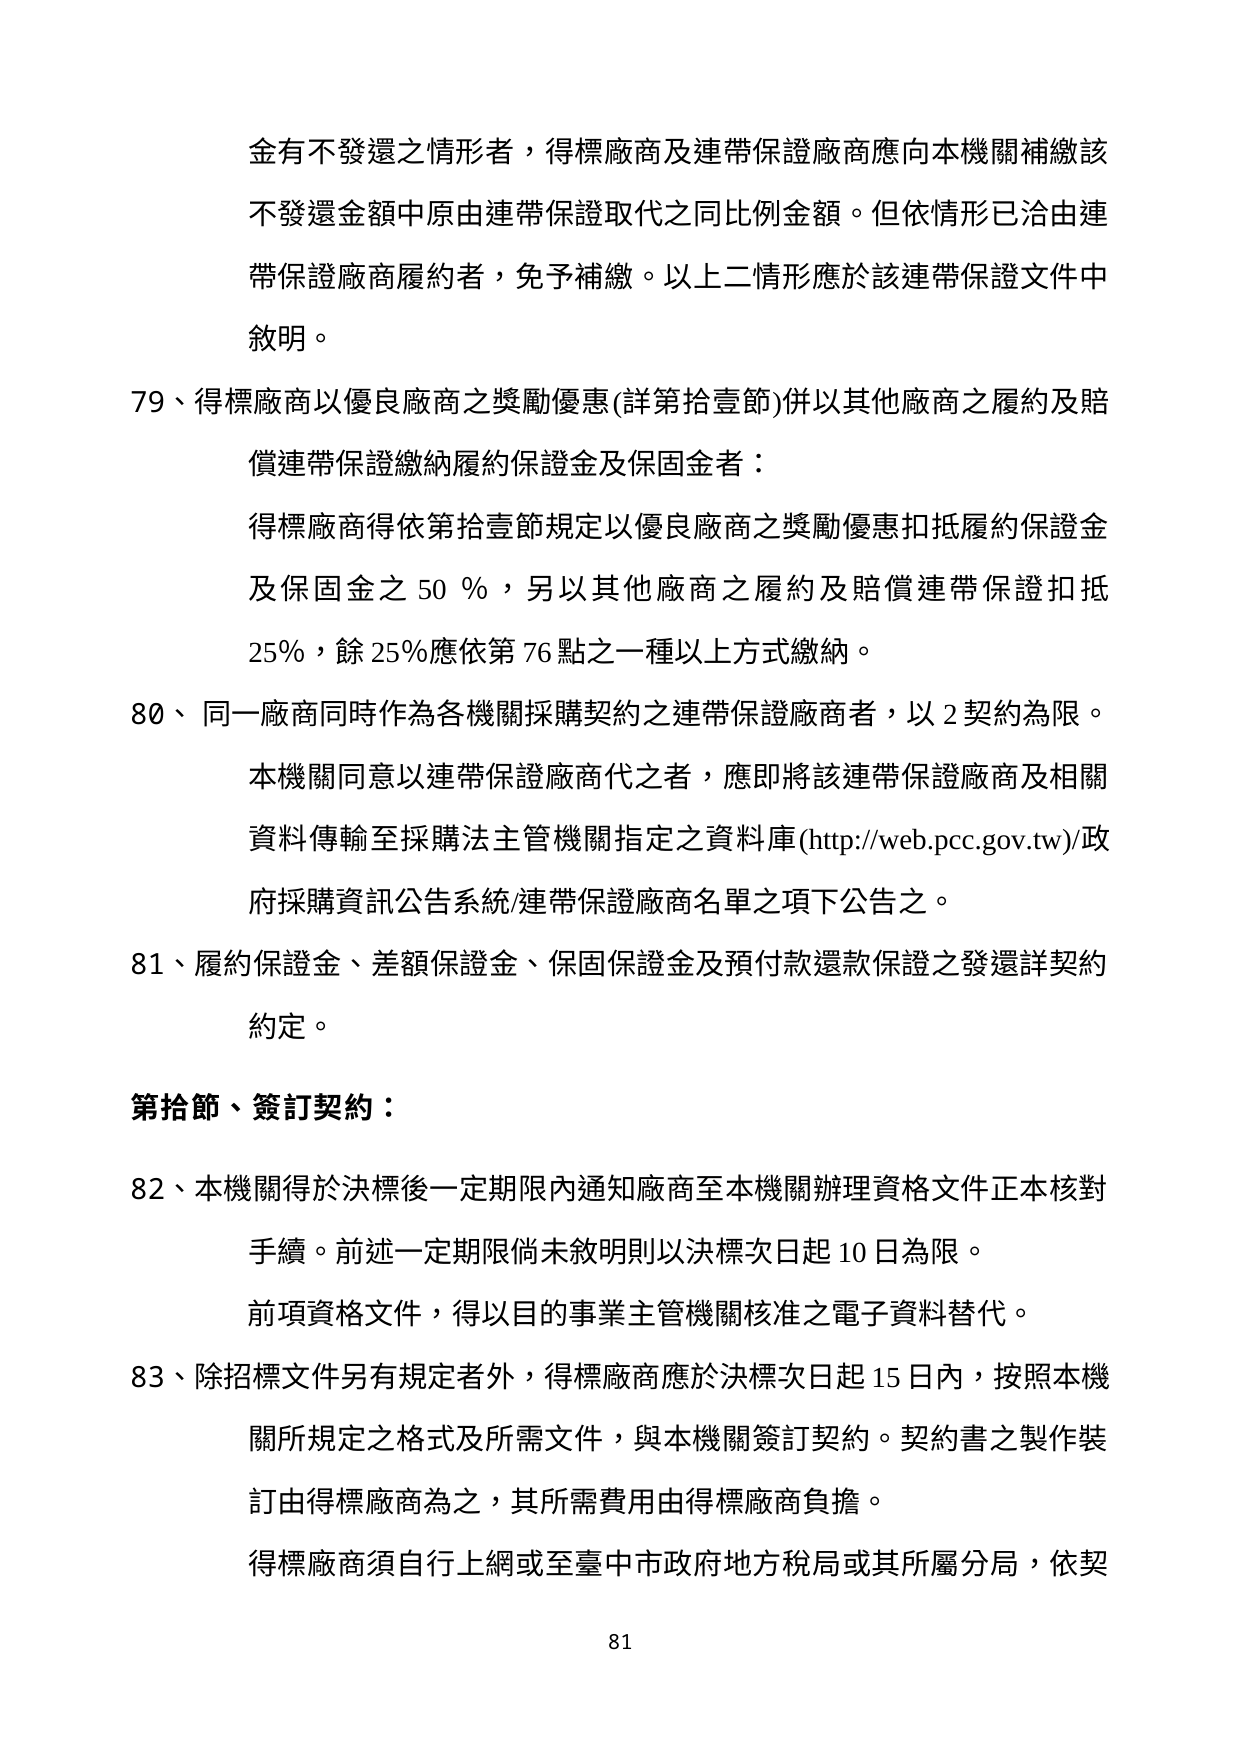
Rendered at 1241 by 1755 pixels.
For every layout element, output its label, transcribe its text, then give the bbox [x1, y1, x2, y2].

list 金有不發還之情形者，得標廠商及連帶保證廠商應向本機關補繳該不發還金額中原由連帶保證取代之同比例金額。但依情形已洽由連帶保證廠商履約者，免予補繳。以上二情形應於該連帶保證文件中敘明。 [130, 108, 1110, 358]
text 第拾節、簽訂契約： [130, 1064, 1110, 1126]
text 得標廠商須自行上網或至臺中市政府地方稅局或其所屬分局，依契 [248, 1520, 1110, 1583]
list 本機關得於決標後一定期限內通知廠商至本機關辦理資格文件正本核對手續。前述一定期限倘未敘明則以決標次日起10日為限。 [130, 1145, 1110, 1270]
list 同一廠商同時作為各機關採購契約之連帶保證廠商者，以2契約為限。本機關同意以連帶保證廠商代之者，應即將該連帶保證廠商及相關資料傳輸至採購法主管機關指定之資料庫(http://web.pcc.gov.tw)/政府採購資訊公告系統/連帶保證廠商名單之項下公告之。 [130, 670, 1110, 920]
list 除招標文件另有規定者外，得標廠商應於決標次日起15日內，按照本機關所規定之格式及所需文件，與本機關簽訂契約。契約書之製作裝訂由得標廠商為之，其所需費用由得標廠商負擔。 [130, 1333, 1110, 1520]
list 得標廠商以優良廠商之獎勵優惠(詳第拾壹節)併以其他廠商之履約及賠償連帶保證繳納履約保證金及保固金者： [130, 358, 1110, 483]
text 前項資格文件，得以目的事業主管機關核准之電子資料替代。 [189, 1270, 1110, 1333]
text 得標廠商得依第拾壹節規定以優良廠商之獎勵優惠扣抵履約保證金及保固金之50 ％，另以其他廠商之履約及賠償連帶保證扣抵25％，餘25％應依第76點之一種以上方式繳納。 [248, 483, 1110, 670]
list 履約保證金、差額保證金、保固保證金及預付款還款保證之發還詳契約約定。 [130, 920, 1110, 1045]
